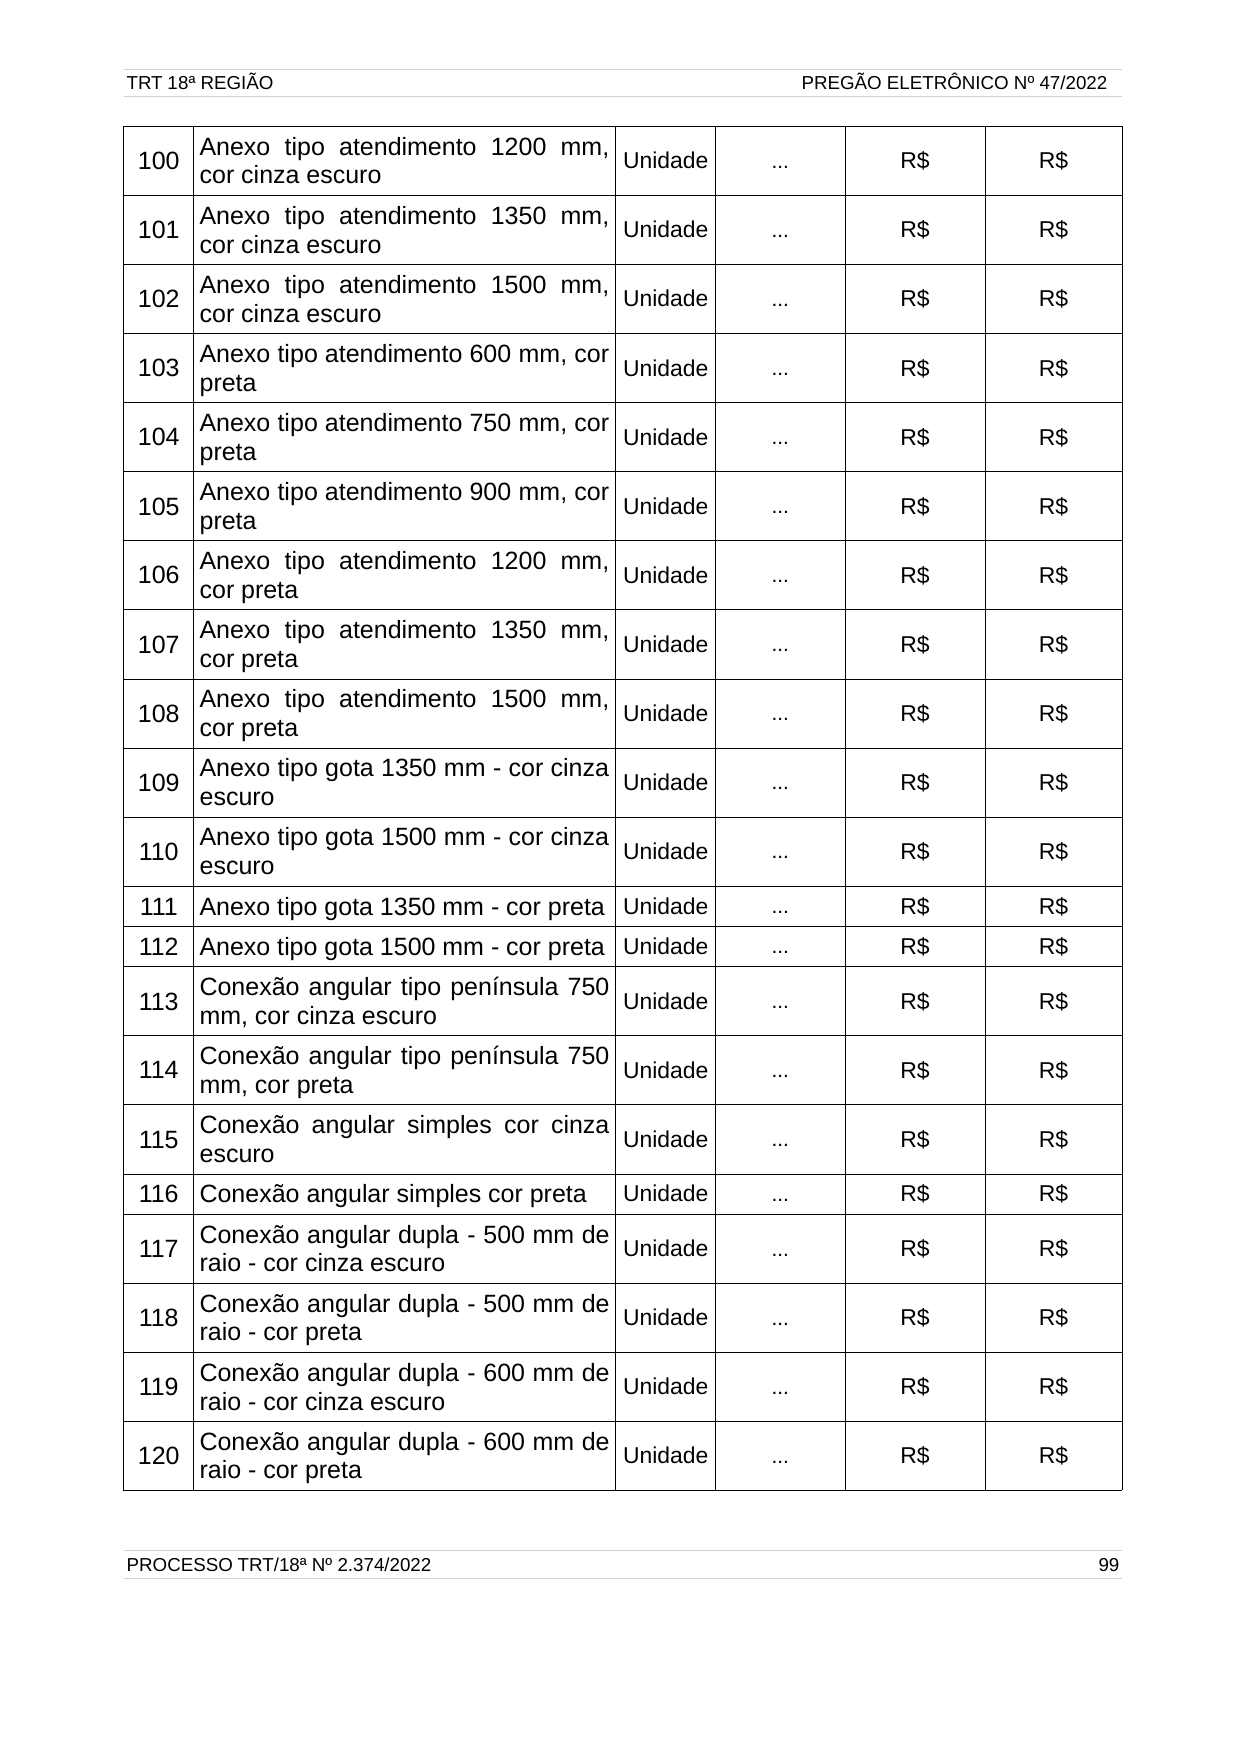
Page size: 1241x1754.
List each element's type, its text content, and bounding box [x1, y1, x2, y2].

table_cell Conexão angular dupla - 500 mm de raio - cor preta [194, 1284, 615, 1352]
table_cell R$ [986, 403, 1122, 471]
table_cell 104 [124, 403, 193, 471]
table_cell Unidade [616, 1215, 715, 1283]
table_cell ... [716, 680, 845, 747]
table_cell 107 [124, 610, 193, 678]
table_cell ... [716, 1284, 845, 1352]
table_cell R$ [986, 196, 1122, 264]
table_cell ... [716, 196, 845, 264]
table_cell R$ [846, 196, 985, 264]
table_cell ... [716, 1105, 845, 1173]
table_cell ... [716, 967, 845, 1035]
table_cell Unidade [616, 265, 715, 333]
table_cell Unidade [616, 403, 715, 471]
table_cell ... [716, 1175, 845, 1214]
table_cell Conexão angular simples cor preta [194, 1175, 615, 1214]
table_cell R$ [986, 1105, 1122, 1173]
table_cell 116 [124, 1175, 193, 1214]
table_cell R$ [846, 818, 985, 886]
table_cell Anexo tipo gota 1500 mm - cor cinza escuro [194, 818, 615, 886]
table_cell Conexão angular tipo península 750 mm, cor cinza escuro [194, 967, 615, 1035]
table_cell R$ [846, 1284, 985, 1352]
table_cell R$ [986, 887, 1122, 926]
table_cell Anexo tipo atendimento 900 mm, cor preta [194, 472, 615, 540]
table_cell 105 [124, 472, 193, 540]
table_cell Unidade [616, 472, 715, 540]
table_cell R$ [986, 1215, 1122, 1283]
table_cell 118 [124, 1284, 193, 1352]
table_cell ... [716, 334, 845, 402]
table_cell R$ [846, 887, 985, 926]
table_cell ... [716, 887, 845, 926]
table_cell 112 [124, 927, 193, 966]
table_cell R$ [846, 403, 985, 471]
table_cell Anexo tipo atendimento 1350 mm, cor cinza escuro [194, 196, 615, 264]
table_cell R$ [846, 927, 985, 966]
table_cell Anexo tipo atendimento 750 mm, cor preta [194, 403, 615, 471]
table_cell Anexo tipo atendimento 600 mm, cor preta [194, 334, 615, 402]
table_cell R$ [846, 1036, 985, 1104]
table_cell 113 [124, 967, 193, 1035]
table_cell Anexo tipo gota 1500 mm - cor preta [194, 927, 615, 966]
table_cell R$ [986, 1036, 1122, 1104]
table_cell R$ [846, 1175, 985, 1214]
table_cell Unidade [616, 749, 715, 817]
table_cell Conexão angular simples cor cinza escuro [194, 1105, 615, 1173]
table_cell R$ [846, 1353, 985, 1421]
table_cell ... [716, 127, 845, 195]
table_cell Anexo tipo atendimento 1500 mm, cor preta [194, 680, 615, 747]
table_cell ... [716, 1422, 845, 1490]
table_cell Conexão angular dupla - 600 mm de raio - cor cinza escuro [194, 1353, 615, 1421]
table_cell 102 [124, 265, 193, 333]
table_cell Unidade [616, 1105, 715, 1173]
table_cell R$ [846, 334, 985, 402]
table_cell Unidade [616, 1036, 715, 1104]
table_cell R$ [986, 1284, 1122, 1352]
table_cell Unidade [616, 196, 715, 264]
table_cell ... [716, 1353, 845, 1421]
table_cell R$ [986, 680, 1122, 747]
table_cell R$ [986, 749, 1122, 817]
table_cell R$ [846, 680, 985, 747]
table_cell R$ [846, 127, 985, 195]
table_cell Unidade [616, 967, 715, 1035]
table_cell Unidade [616, 1284, 715, 1352]
table_cell R$ [986, 927, 1122, 966]
table_cell ... [716, 403, 845, 471]
table_cell R$ [986, 610, 1122, 678]
table_cell R$ [986, 541, 1122, 609]
table_cell Anexo tipo gota 1350 mm - cor preta [194, 887, 615, 926]
table_cell 114 [124, 1036, 193, 1104]
table_cell R$ [986, 818, 1122, 886]
table_cell Anexo tipo atendimento 1500 mm, cor cinza escuro [194, 265, 615, 333]
table_cell ... [716, 749, 845, 817]
table_cell R$ [846, 749, 985, 817]
table_cell R$ [846, 472, 985, 540]
table_cell ... [716, 1036, 845, 1104]
table_cell 117 [124, 1215, 193, 1283]
table_cell Anexo tipo atendimento 1200 mm, cor cinza escuro [194, 127, 615, 195]
table_cell Conexão angular dupla - 600 mm de raio - cor preta [194, 1422, 615, 1490]
table_cell R$ [846, 1105, 985, 1173]
table_cell R$ [986, 1422, 1122, 1490]
table_cell R$ [986, 334, 1122, 402]
table_cell 115 [124, 1105, 193, 1173]
table_cell Conexão angular tipo península 750 mm, cor preta [194, 1036, 615, 1104]
table_cell Unidade [616, 927, 715, 966]
table_cell R$ [986, 967, 1122, 1035]
table_cell 108 [124, 680, 193, 747]
table_cell Unidade [616, 610, 715, 678]
table_cell Unidade [616, 680, 715, 747]
table_cell Conexão angular dupla - 500 mm de raio - cor cinza escuro [194, 1215, 615, 1283]
table_cell ... [716, 265, 845, 333]
table_cell Unidade [616, 818, 715, 886]
table_cell Anexo tipo atendimento 1350 mm, cor preta [194, 610, 615, 678]
table_cell R$ [846, 967, 985, 1035]
table_cell 109 [124, 749, 193, 817]
table_cell R$ [846, 610, 985, 678]
table_cell 101 [124, 196, 193, 264]
table_cell R$ [846, 1422, 985, 1490]
table_cell ... [716, 541, 845, 609]
table_cell ... [716, 818, 845, 886]
table_cell Anexo tipo gota 1350 mm - cor cinza escuro [194, 749, 615, 817]
table_cell R$ [986, 1175, 1122, 1214]
table_cell Unidade [616, 1175, 715, 1214]
table_cell R$ [846, 1215, 985, 1283]
table_cell 100 [124, 127, 193, 195]
table_cell 120 [124, 1422, 193, 1490]
table_cell Unidade [616, 541, 715, 609]
table_cell Anexo tipo atendimento 1200 mm, cor preta [194, 541, 615, 609]
table_cell R$ [846, 541, 985, 609]
table_cell R$ [846, 265, 985, 333]
table_cell ... [716, 1215, 845, 1283]
table_cell R$ [986, 472, 1122, 540]
table_cell R$ [986, 127, 1122, 195]
table_cell R$ [986, 1353, 1122, 1421]
table_cell R$ [986, 265, 1122, 333]
table_cell Unidade [616, 127, 715, 195]
table_cell 103 [124, 334, 193, 402]
table_cell Unidade [616, 1422, 715, 1490]
table_cell 106 [124, 541, 193, 609]
table_cell 119 [124, 1353, 193, 1421]
table_cell Unidade [616, 887, 715, 926]
table_cell ... [716, 610, 845, 678]
table_cell Unidade [616, 334, 715, 402]
table_cell ... [716, 472, 845, 540]
table_cell ... [716, 927, 845, 966]
table_cell Unidade [616, 1353, 715, 1421]
table_cell 111 [124, 887, 193, 926]
table_cell 110 [124, 818, 193, 886]
